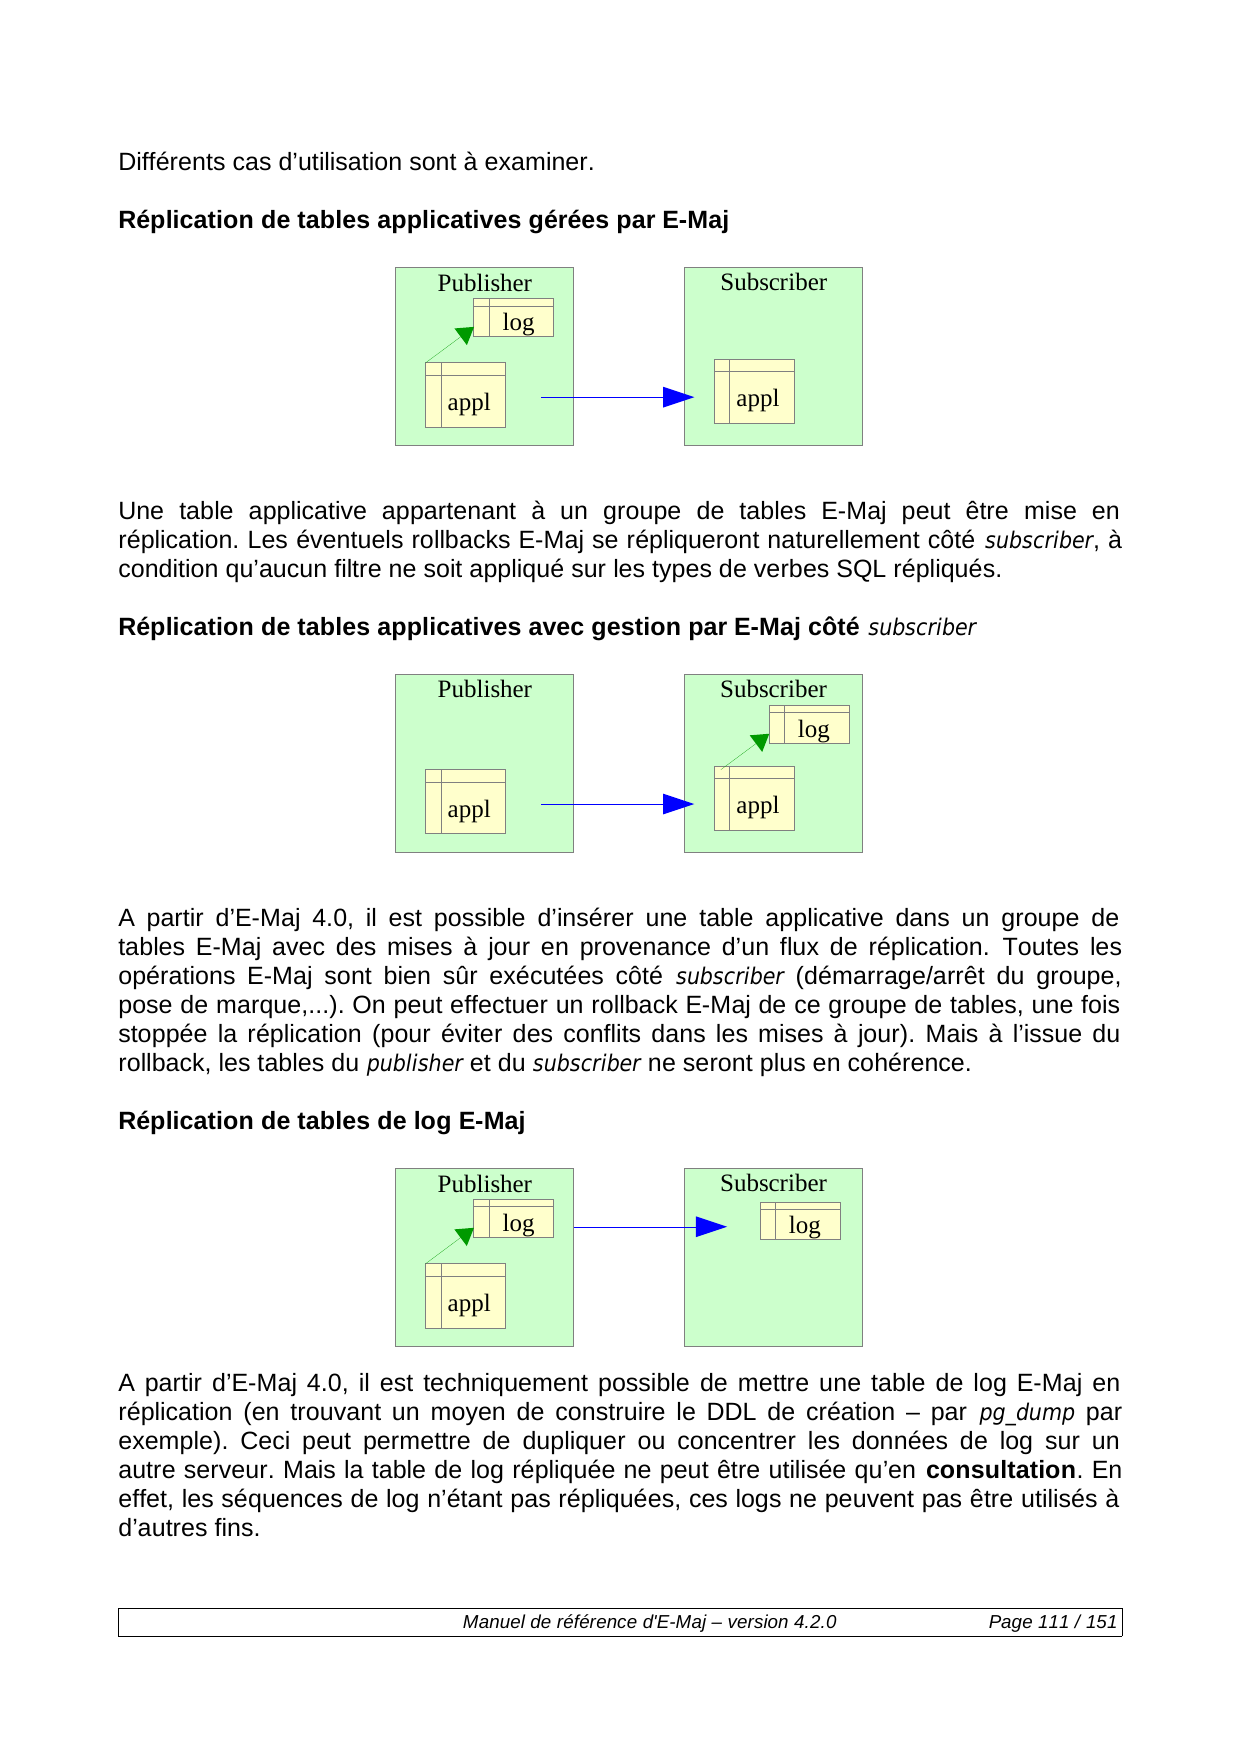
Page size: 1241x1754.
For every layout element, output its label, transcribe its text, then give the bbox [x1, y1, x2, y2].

text Réplication de tables applicatives avec gestion par E-Maj côté subscriber [118, 612, 1122, 641]
text A partir d’E-Maj 4.0, il est possible d’insérer une table applicative dans un groupe de tables E-Maj avec des mises à jour en provenance d’un flux de réplication. Toutes les opérations E-Maj sont bien sûr exécutées côté subscriber (démarrage/arrêt du groupe, pose de marque,...). On peut effectuer un rollback E-Maj de ce groupe de tables, une fois stoppée la réplication (pour éviter des conflits dans les mises à jour). Mais à l’issue du rollback, les tables du publisher et du subscriber ne seront plus en cohérence. [118, 903, 1122, 1077]
text Réplication de tables applicatives gérées par E-Maj [118, 205, 1122, 234]
text Différents cas d’utilisation sont à examiner. [118, 147, 1122, 176]
text A partir d’E-Maj 4.0, il est techniquement possible de mettre une table de log E-Maj en réplication (en trouvant un moyen de construire le DDL de création – par pg_dump par exemple). Ceci peut permettre de dupliquer ou concentrer les données de log sur un autre serveur. Mais la table de log répliquée ne peut être utilisée qu’en consultation. En effet, les séquences de log n’étant pas répliquées, ces logs ne peuvent pas être utilisés à d’autres fins. [118, 1368, 1122, 1542]
text Une table applicative appartenant à un groupe de tables E-Maj peut être mise en réplication. Les éventuels rollbacks E-Maj se répliqueront naturellement côté subscriber, à condition qu’aucun filtre ne soit appliqué sur les types de verbes SQL répliqués. [118, 496, 1122, 583]
text Réplication de tables de log E-Maj [118, 1106, 1122, 1135]
